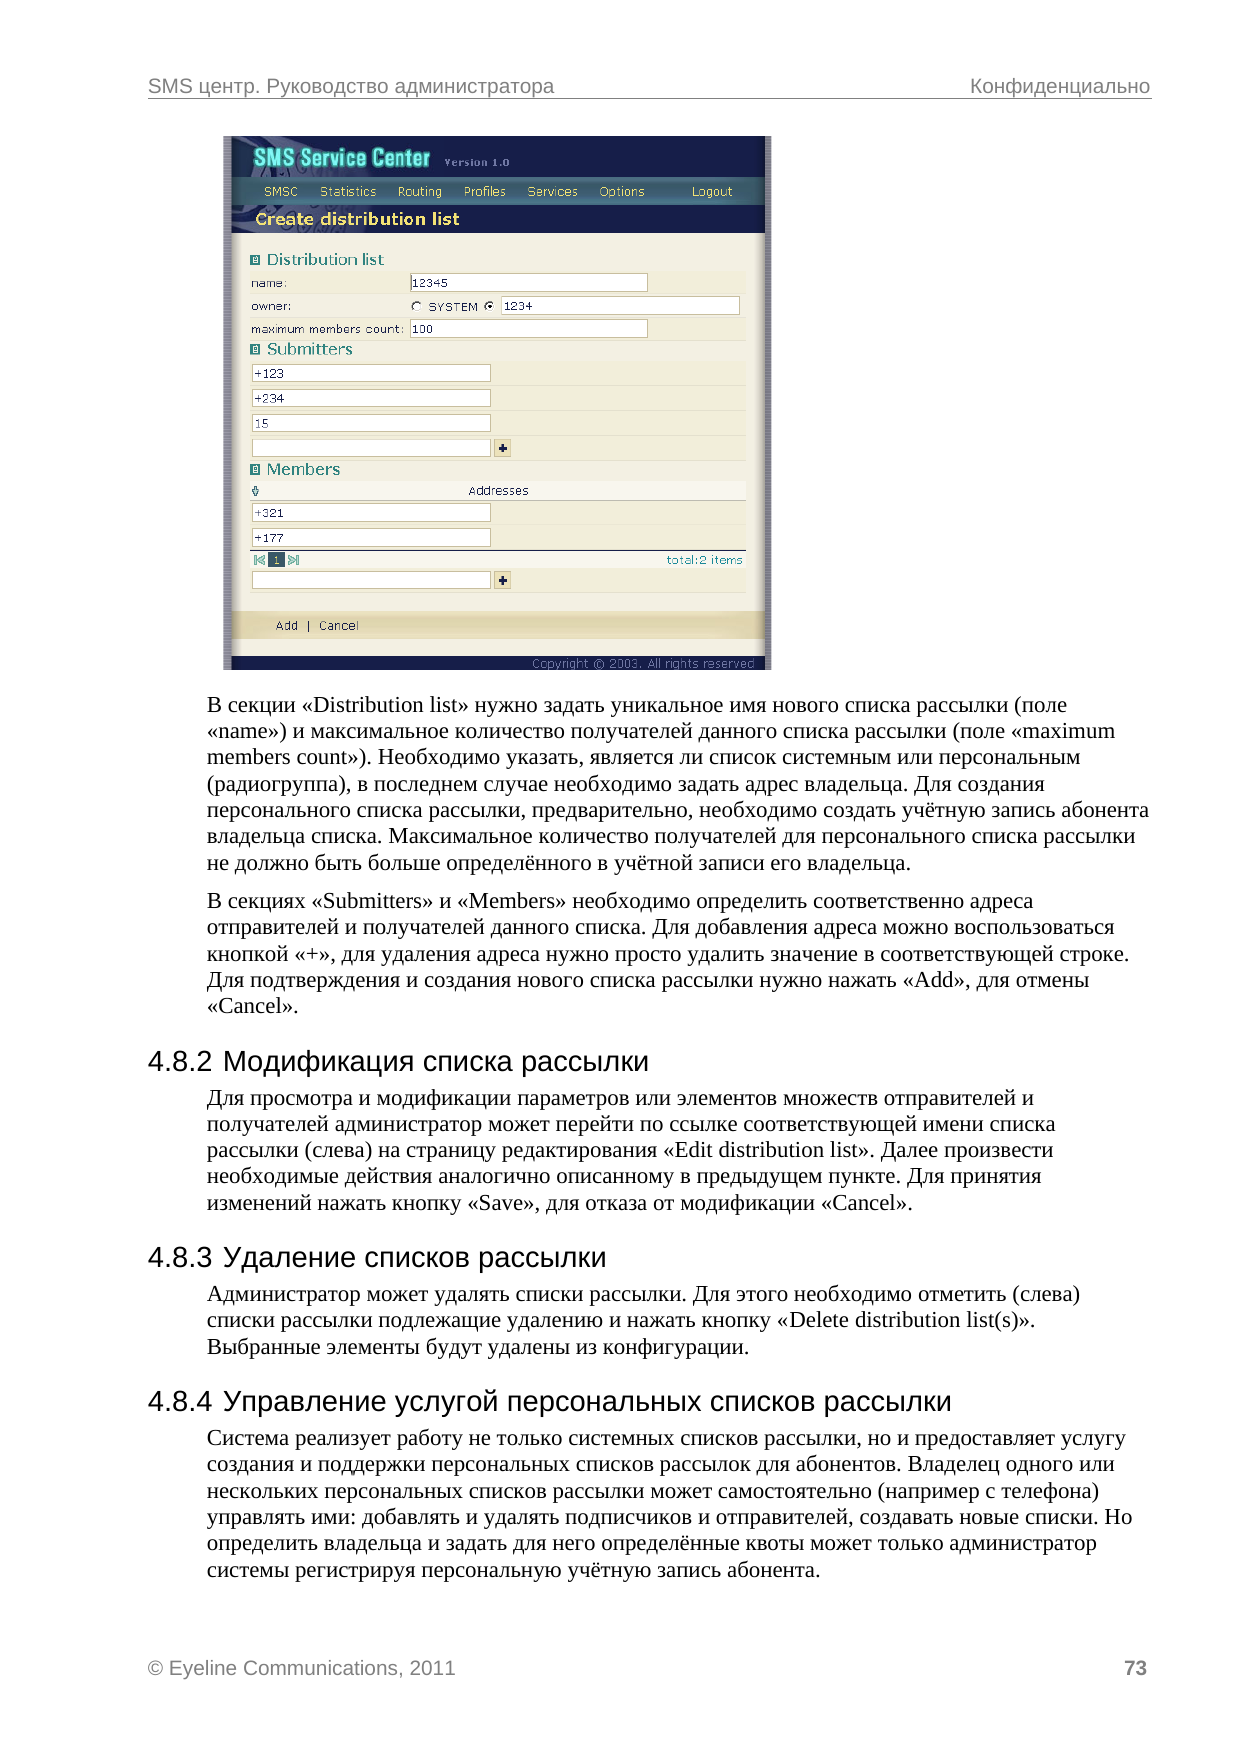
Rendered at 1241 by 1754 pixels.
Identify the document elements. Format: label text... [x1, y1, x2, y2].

text Администратор может удалять списки рассылки. Для этого необходимо отметить (слева) списки рассылки подлежащие удалению и нажать кнопку «Delete distribution list(s)». Выбранные элементы будут удалены из конфигурации. [207, 1280, 1152, 1359]
text В секциях «Submitters» и «Members» необходимо определить соответственно адреса отправителей и получателей данного списка. Для добавления адреса можно воспользоваться кнопкой «+», для удаления адреса нужно просто удалить значение в соответствующей строке. Для подтверждения и создания нового списка рассылки нужно нажать «Add», для отмены «Cancel». [207, 887, 1152, 1019]
picture [223, 136, 772, 670]
text В секции «Distribution list» нужно задать уникальное имя нового списка рассылки (поле «name») и максимальное количество получателей данного списка рассылки (поле «maximum members count»). Необходимо указать, является ли список системным или персональным (радиогруппа), в последнем случае необходимо задать адрес владельца. Для создания персонального списка рассылки, предварительно, необходимо создать учётную запись абонента владельца списка. Максимальное количество получателей для персонального списка рассылки не должно быть больше определённого в учётной записи его владельца. [207, 691, 1152, 875]
subtitle Управление услугой персональных списков рассылки [148, 1384, 1152, 1418]
subtitle Удаление списков рассылки [148, 1240, 1152, 1274]
text Для просмотра и модификации параметров или элементов множеств отправителей и получателей администратор может перейти по ссылке соответствующей имени списка рассылки (слева) на страницу редактирования «Edit distribution list». Далее произвести необходимые действия аналогично описанному в предыдущем пункте. Для принятия изменений нажать кнопку «Save», для отказа от модификации «Cancel». [207, 1083, 1152, 1215]
text Система реализует работу не только системных списков рассылки, но и предоставляет услугу создания и поддержки персональных списков рассылок для абонентов. Владелец одного или нескольких персональных списков рассылки может самостоятельно (например с телефона) управлять ими: добавлять и удалять подписчиков и отправителей, создавать новые списки. Но определить владельца и задать для него определённые квоты может только администратор системы регистрируя персональную учётную запись абонента. [207, 1424, 1152, 1582]
subtitle Модификация списка рассылки [148, 1044, 1152, 1077]
